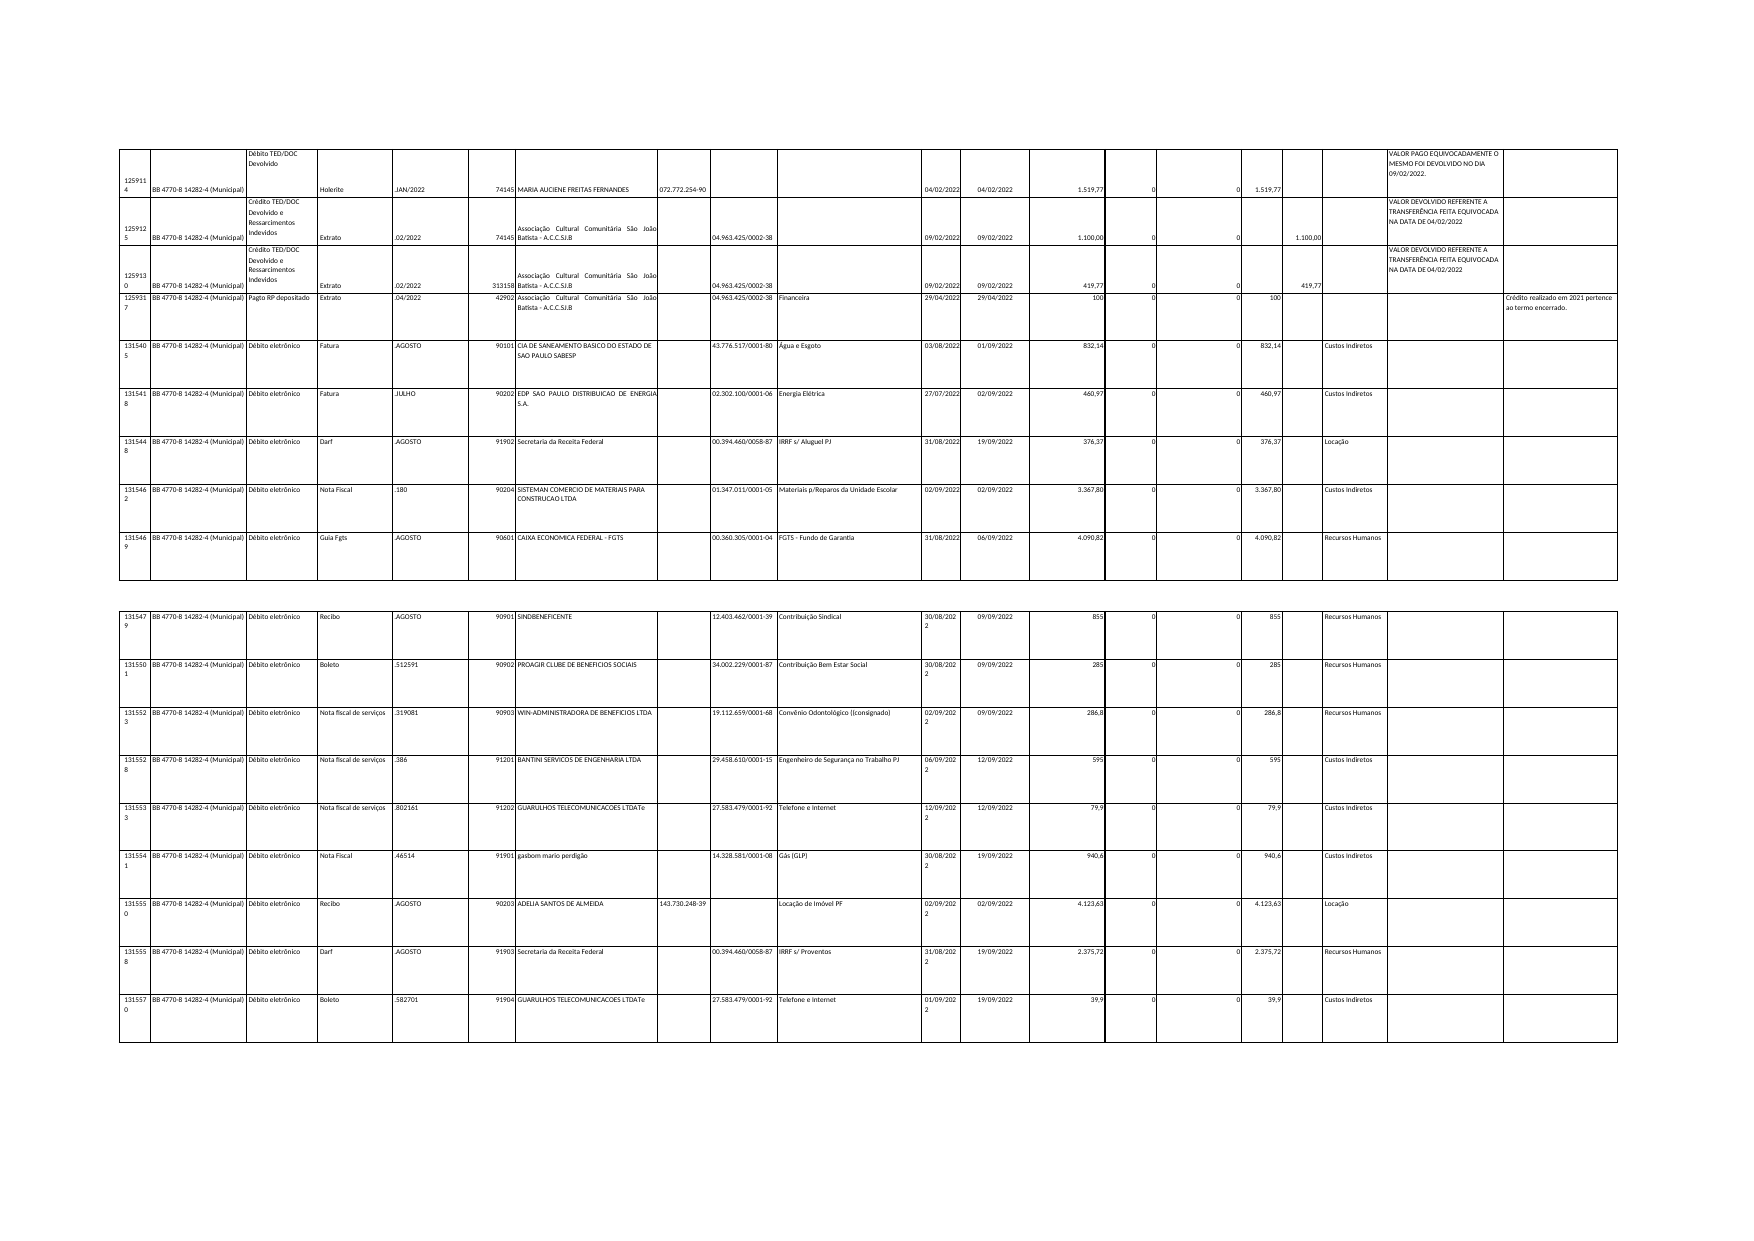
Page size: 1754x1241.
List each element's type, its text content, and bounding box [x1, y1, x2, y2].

table_cell Convênio Odontológico ((consignado) [778, 708, 921, 754]
table_cell [1388, 485, 1503, 532]
table_cell 376,37 [1030, 437, 1104, 484]
table_cell 1259130 [120, 246, 150, 292]
table_cell Custos Indiretos [1323, 389, 1387, 436]
table_header [1283, 612, 1322, 659]
table_cell Locação [1323, 899, 1387, 946]
table_cell 1315558 [120, 947, 150, 994]
table_cell 0 [1106, 899, 1156, 946]
table_cell [1388, 660, 1503, 707]
table_cell 02/09/2022 [922, 899, 960, 946]
table_cell 0 [1106, 246, 1156, 292]
table_cell 0 [1106, 660, 1156, 707]
table_cell Recursos Humanos [1323, 533, 1387, 580]
table_cell ADELIA SANTOS DE ALMEIDA [516, 899, 657, 946]
table_cell [1283, 660, 1322, 707]
table_cell 100 [1242, 294, 1282, 340]
table_cell Débito eletrônico [247, 341, 317, 388]
table_header SINDBENEFICENTE [516, 612, 657, 659]
table_cell 3.367,80 [1242, 485, 1282, 532]
table_cell 4.123,63 [1242, 899, 1282, 946]
table_cell 90101 [469, 341, 515, 388]
table_cell BB 4770-8 14282-4 (Municipal) [151, 899, 246, 946]
table_cell SISTEMAN COMERCIO DE MATERIAIS PARA CONSTRUCAO LTDA [516, 485, 657, 532]
table_cell WIN-ADMINISTRADORA DE BENEFICIOS LTDA [516, 708, 657, 754]
table_cell Extrato [318, 294, 392, 340]
table_cell [1242, 198, 1282, 244]
table_cell 0 [1106, 995, 1156, 1042]
table_cell [1504, 708, 1617, 754]
table_cell Extrato [318, 198, 392, 244]
table_cell Locação [1323, 437, 1387, 484]
table_cell GUARULHOS TELECOMUNICACOES LTDATe [516, 804, 657, 850]
table_cell 19/09/2022 [961, 947, 1029, 994]
table_cell Débito eletrônico [247, 437, 317, 484]
table_cell [1283, 995, 1322, 1042]
table_cell Financeira [778, 294, 921, 340]
table_cell 1315541 [120, 851, 150, 898]
table_cell 595 [1242, 756, 1282, 802]
table_cell 01.347.011/0001-05 [711, 485, 777, 532]
table_cell [1504, 341, 1617, 388]
table_cell Darf [318, 947, 392, 994]
table_header Recursos Humanos [1323, 612, 1387, 659]
table_cell Energia Elétrica [778, 389, 921, 436]
table_cell [1504, 533, 1617, 580]
table_cell [658, 708, 710, 754]
table_cell [658, 437, 710, 484]
table_cell Associação Cultural Comunitária São João Batista - A.C.C.SJ.B [516, 246, 657, 292]
table_cell Recursos Humanos [1323, 708, 1387, 754]
table_cell [1504, 389, 1617, 436]
table_cell 79,9 [1030, 804, 1104, 850]
table_cell Nota Fiscal [318, 485, 392, 532]
table_cell 460,97 [1242, 389, 1282, 436]
table_cell 0 [1157, 198, 1241, 244]
table_cell Débito eletrônico [247, 899, 317, 946]
table_cell Recibo [318, 899, 392, 946]
table_cell 19.112.659/0001-68 [711, 708, 777, 754]
table_cell Crédito TED/DOC Devolvido e Ressarcimentos Indevidos [247, 246, 317, 292]
table_cell 0 [1106, 851, 1156, 898]
table_cell 595 [1030, 756, 1104, 802]
table_cell [778, 198, 921, 244]
table_cell [1504, 660, 1617, 707]
table_cell BB 4770-8 14282-4 (Municipal) [151, 660, 246, 707]
table_header Recibo [318, 612, 392, 659]
table_cell 832,14 [1242, 341, 1282, 388]
table_cell [1504, 995, 1617, 1042]
table_cell 02/09/2022 [961, 899, 1029, 946]
table_cell [1283, 150, 1322, 197]
table_cell 34.002.229/0001-87 [711, 660, 777, 707]
table_cell 90902 [469, 660, 515, 707]
table_cell PROAGIR CLUBE DE BENEFICIOS SOCIAIS [516, 660, 657, 707]
table_cell [1504, 804, 1617, 850]
table_cell .386 [393, 756, 468, 802]
table_cell [1388, 995, 1503, 1042]
table_cell 940,6 [1030, 851, 1104, 898]
table_cell BB 4770-8 14282-4 (Municipal) [151, 341, 246, 388]
table_cell 376,37 [1242, 437, 1282, 484]
table_cell 1259317 [120, 294, 150, 340]
table_cell [1388, 708, 1503, 754]
table_cell Boleto [318, 995, 392, 1042]
table_cell 91202 [469, 804, 515, 850]
table_cell 90601 [469, 533, 515, 580]
table_cell 04/02/2022 [961, 150, 1029, 197]
table_cell 09/02/2022 [961, 246, 1029, 292]
table_cell [1242, 246, 1282, 292]
table_cell [658, 947, 710, 994]
table_cell BB 4770-8 14282-4 (Municipal) [151, 947, 246, 994]
table_cell 0 [1157, 947, 1241, 994]
table_cell BB 4770-8 14282-4 (Municipal) [151, 756, 246, 802]
table_cell 1315550 [120, 899, 150, 946]
table_cell .180 [393, 485, 468, 532]
table_cell [1504, 246, 1617, 292]
table_cell 31/08/2022 [922, 947, 960, 994]
table_cell 0 [1106, 198, 1156, 244]
table_cell Custos Indiretos [1323, 995, 1387, 1042]
table_cell 0 [1157, 995, 1241, 1042]
table_cell Débito eletrônico [247, 947, 317, 994]
table_cell [658, 851, 710, 898]
table_cell BB 4770-8 14282-4 (Municipal) [151, 437, 246, 484]
table_cell 12/09/2022 [961, 804, 1029, 850]
table_cell .02/2022 [393, 198, 468, 244]
table_cell 91902 [469, 437, 515, 484]
table_cell 90203 [469, 899, 515, 946]
table_cell [1388, 947, 1503, 994]
table_cell 0 [1106, 804, 1156, 850]
table_cell Água e Esgoto [778, 341, 921, 388]
table_cell Engenheiro de Segurança no Trabalho PJ [778, 756, 921, 802]
table_cell Recursos Humanos [1323, 947, 1387, 994]
table_cell BB 4770-8 14282-4 (Municipal) [151, 851, 246, 898]
table_cell Custos Indiretos [1323, 341, 1387, 388]
table_cell 4.090,82 [1242, 533, 1282, 580]
table_cell [658, 995, 710, 1042]
table_header 12.403.462/0001-39 [711, 612, 777, 659]
table_cell 39,9 [1242, 995, 1282, 1042]
table_cell Associação Cultural Comunitária São João Batista - A.C.C.SJ.B [516, 294, 657, 340]
table_cell .JAN/2022 [393, 150, 468, 197]
table_cell VALOR DEVOLVIDO REFERENTE A TRANSFERÊNCIA FEITA EQUIVOCADA NA DATA DE 04/02/2022 [1388, 198, 1503, 244]
table_cell 27.583.479/0001-92 [711, 804, 777, 850]
table_cell Locação de Imóvel PF [778, 899, 921, 946]
table_cell 419,77 [1283, 246, 1322, 292]
table_cell [1388, 756, 1503, 802]
table_cell IRRF s/ Proventos [778, 947, 921, 994]
table_cell [658, 341, 710, 388]
table_cell [1388, 437, 1503, 484]
table_header 30/08/2022 [922, 612, 960, 659]
table_cell [658, 804, 710, 850]
table_cell .46514 [393, 851, 468, 898]
table_cell BB 4770-8 14282-4 (Municipal) [151, 294, 246, 340]
table_cell [1504, 485, 1617, 532]
table_cell .JULHO [393, 389, 468, 436]
table_cell 100 [1030, 294, 1104, 340]
table_cell BB 4770-8 14282-4 (Municipal) [151, 804, 246, 850]
table_cell 1315533 [120, 804, 150, 850]
table_cell 29/04/2022 [961, 294, 1029, 340]
table_cell [711, 899, 777, 946]
table_cell 0 [1106, 341, 1156, 388]
table_cell 832,14 [1030, 341, 1104, 388]
table_header 0 [1157, 612, 1241, 659]
table_cell 03/08/2022 [922, 341, 960, 388]
table_cell [1323, 198, 1387, 244]
table_cell [778, 246, 921, 292]
table_cell Pagto RP depositado [247, 294, 317, 340]
table_cell VALOR PAGO EQUIVOCADAMENTE O MESMO FOI DEVOLVIDO NO DIA 09/02/2022. [1388, 150, 1503, 197]
table_cell 29.458.610/0001-15 [711, 756, 777, 802]
table_cell BB 4770-8 14282-4 (Municipal) [151, 150, 246, 197]
table_header [1504, 612, 1617, 659]
table_cell MARIA AUCIENE FREITAS FERNANDES [516, 150, 657, 197]
table_cell [658, 294, 710, 340]
table_header 0 [1106, 612, 1156, 659]
table_cell 0 [1157, 485, 1241, 532]
table_cell 19/09/2022 [961, 851, 1029, 898]
table_cell 1.519,77 [1242, 150, 1282, 197]
table_cell 4.090,82 [1030, 533, 1104, 580]
table_header .AGOSTO [393, 612, 468, 659]
table_cell [658, 485, 710, 532]
table_cell 419,77 [1030, 246, 1104, 292]
table_cell 1315570 [120, 995, 150, 1042]
table_cell 74145 [469, 150, 515, 197]
table_cell 79,9 [1242, 804, 1282, 850]
table_cell 0 [1106, 533, 1156, 580]
table_cell [1388, 899, 1503, 946]
table_cell BB 4770-8 14282-4 (Municipal) [151, 995, 246, 1042]
table_cell 0 [1106, 708, 1156, 754]
table_cell [711, 150, 777, 197]
table_cell Débito eletrônico [247, 851, 317, 898]
table_cell Débito eletrônico [247, 485, 317, 532]
table_cell Darf [318, 437, 392, 484]
table_cell .AGOSTO [393, 533, 468, 580]
table_cell 1315523 [120, 708, 150, 754]
table_cell [658, 756, 710, 802]
table_cell GUARULHOS TELECOMUNICACOES LTDATe [516, 995, 657, 1042]
table_cell 31/08/2022 [922, 437, 960, 484]
table_cell Nota fiscal de serviços [318, 756, 392, 802]
table_cell 29/04/2022 [922, 294, 960, 340]
table_cell 43.776.517/0001-80 [711, 341, 777, 388]
table_cell Materiais p/Reparos da Unidade Escolar [778, 485, 921, 532]
table_cell Débito eletrônico [247, 660, 317, 707]
table_header Contribuição Sindical [778, 612, 921, 659]
table_cell 0 [1157, 660, 1241, 707]
table_cell [1323, 246, 1387, 292]
table_cell 09/02/2022 [922, 198, 960, 244]
table_cell Associação Cultural Comunitária São João Batista - A.C.C.SJ.B [516, 198, 657, 244]
table_cell 02.302.100/0001-06 [711, 389, 777, 436]
table_cell 04/02/2022 [922, 150, 960, 197]
table_cell [1283, 294, 1322, 340]
table_cell Fatura [318, 341, 392, 388]
table_cell [1504, 899, 1617, 946]
table_cell [658, 533, 710, 580]
table_cell 02/09/2022 [922, 708, 960, 754]
table_cell 0 [1157, 150, 1241, 197]
table_cell 1315418 [120, 389, 150, 436]
table_cell 42902 [469, 294, 515, 340]
table_cell 286,8 [1242, 708, 1282, 754]
table_cell Nota fiscal de serviços [318, 804, 392, 850]
table_cell 1315462 [120, 485, 150, 532]
table_cell BANTINI SERVICOS DE ENGENHARIA LTDA [516, 756, 657, 802]
table_cell gasbom mario perdigão [516, 851, 657, 898]
table_cell Débito eletrônico [247, 389, 317, 436]
table_cell BB 4770-8 14282-4 (Municipal) [151, 389, 246, 436]
table_cell [1283, 804, 1322, 850]
table_cell 04.963.425/0002-38 [711, 246, 777, 292]
table_cell 0 [1106, 389, 1156, 436]
table_cell 27.583.479/0001-92 [711, 995, 777, 1042]
table_cell 1259114 [120, 150, 150, 197]
table_cell 2.375,72 [1030, 947, 1104, 994]
table_cell [1504, 851, 1617, 898]
table_cell 4.123,63 [1030, 899, 1104, 946]
table_cell 19/09/2022 [961, 995, 1029, 1042]
table_cell 0 [1157, 804, 1241, 850]
table_cell 0 [1106, 294, 1156, 340]
table_cell [1283, 341, 1322, 388]
table_cell 09/02/2022 [922, 246, 960, 292]
table_cell [1388, 389, 1503, 436]
table_header 1315479 [120, 612, 150, 659]
table_cell 09/02/2022 [961, 198, 1029, 244]
table_cell 91901 [469, 851, 515, 898]
table_cell [778, 150, 921, 197]
table_cell 1315448 [120, 437, 150, 484]
table_cell .582701 [393, 995, 468, 1042]
table_cell 3.367,80 [1030, 485, 1104, 532]
table_cell 12/09/2022 [922, 804, 960, 850]
table_cell Nota Fiscal [318, 851, 392, 898]
table_cell 39,9 [1030, 995, 1104, 1042]
table_cell Nota fiscal de serviços [318, 708, 392, 754]
table_cell 02/09/2022 [961, 389, 1029, 436]
table_cell 0 [1157, 437, 1241, 484]
table_cell Débito eletrônico [247, 533, 317, 580]
table_cell [1388, 533, 1503, 580]
table_cell [1504, 756, 1617, 802]
table_cell 2.375,72 [1242, 947, 1282, 994]
table_cell 1259125 [120, 198, 150, 244]
table_cell 286,8 [1030, 708, 1104, 754]
table_cell 0 [1157, 294, 1241, 340]
table_cell 30/08/2022 [922, 660, 960, 707]
table_header [1388, 612, 1503, 659]
table_cell CIA DE SANEAMENTO BASICO DO ESTADO DE SAO PAULO SABESP [516, 341, 657, 388]
table_cell Secretaria da Receita Federal [516, 437, 657, 484]
table_cell [1283, 756, 1322, 802]
table_cell Débito eletrônico [247, 995, 317, 1042]
table_cell 285 [1242, 660, 1282, 707]
table_cell 12/09/2022 [961, 756, 1029, 802]
table_cell 0 [1157, 389, 1241, 436]
table_cell .802161 [393, 804, 468, 850]
table_cell Custos Indiretos [1323, 851, 1387, 898]
table_header BB 4770-8 14282-4 (Municipal) [151, 612, 246, 659]
table_cell 940,6 [1242, 851, 1282, 898]
table_cell 1315528 [120, 756, 150, 802]
table_cell [1388, 294, 1503, 340]
table_cell 1315405 [120, 341, 150, 388]
table_cell .02/2022 [393, 246, 468, 292]
table_cell 01/09/2022 [961, 341, 1029, 388]
table_cell [1283, 389, 1322, 436]
table_cell 285 [1030, 660, 1104, 707]
table_cell 0 [1157, 756, 1241, 802]
table_cell [1504, 198, 1617, 244]
table_cell Secretaria da Receita Federal [516, 947, 657, 994]
table_cell .512591 [393, 660, 468, 707]
table_cell [1504, 437, 1617, 484]
table_header Débito eletrônico [247, 612, 317, 659]
table_cell 072.772.254-90 [658, 150, 710, 197]
table_header 855 [1030, 612, 1104, 659]
table_cell IRRF s/ Aluguel PJ [778, 437, 921, 484]
table_cell 0 [1106, 150, 1156, 197]
table_cell Débito eletrônico [247, 756, 317, 802]
table_cell 14.328.581/0001-08 [711, 851, 777, 898]
table_cell [1504, 150, 1617, 197]
table_cell [1283, 851, 1322, 898]
table_cell Fatura [318, 389, 392, 436]
table_cell 06/09/2022 [961, 533, 1029, 580]
table_cell .AGOSTO [393, 899, 468, 946]
table_cell 0 [1106, 947, 1156, 994]
table_cell 04.963.425/0002-38 [711, 198, 777, 244]
table_cell .AGOSTO [393, 341, 468, 388]
table_cell Telefone e Internet [778, 804, 921, 850]
table_cell [1283, 485, 1322, 532]
table_cell [1283, 708, 1322, 754]
table_cell BB 4770-8 14282-4 (Municipal) [151, 708, 246, 754]
table_cell 0 [1106, 756, 1156, 802]
table_cell 1.100,00 [1030, 198, 1104, 244]
table_cell [658, 246, 710, 292]
table_cell 02/09/2022 [922, 485, 960, 532]
table_cell 02/09/2022 [961, 485, 1029, 532]
table_cell 27/07/2022 [922, 389, 960, 436]
table_cell BB 4770-8 14282-4 (Municipal) [151, 485, 246, 532]
table_cell FGTS - Fundo de Garantia [778, 533, 921, 580]
table_cell Boleto [318, 660, 392, 707]
table_cell 0 [1157, 246, 1241, 292]
table_cell 00.394.460/0058-87 [711, 947, 777, 994]
table_cell 00.360.305/0001-04 [711, 533, 777, 580]
table_cell 0 [1157, 899, 1241, 946]
table_cell 90903 [469, 708, 515, 754]
table_cell Gás (GLP) [778, 851, 921, 898]
table_header 90901 [469, 612, 515, 659]
table_cell 04.963.425/0002-38 [711, 294, 777, 340]
table_cell 00.394.460/0058-87 [711, 437, 777, 484]
table_cell 31/08/2022 [922, 533, 960, 580]
table_cell VALOR DEVOLVIDO REFERENTE A TRANSFERÊNCIA FEITA EQUIVOCADA NA DATA DE 04/02/2022 [1388, 246, 1503, 292]
table_cell [658, 198, 710, 244]
table_cell [1283, 437, 1322, 484]
table_cell Custos Indiretos [1323, 756, 1387, 802]
table_cell 0 [1157, 341, 1241, 388]
table_cell 09/09/2022 [961, 660, 1029, 707]
table_cell Guia Fgts [318, 533, 392, 580]
table_cell [658, 660, 710, 707]
table_cell [1323, 150, 1387, 197]
table_cell 1.519,77 [1030, 150, 1104, 197]
table_header 09/09/2022 [961, 612, 1029, 659]
table_cell 91201 [469, 756, 515, 802]
table_cell .319081 [393, 708, 468, 754]
table_cell 90204 [469, 485, 515, 532]
table_cell 460,97 [1030, 389, 1104, 436]
table_cell 09/09/2022 [961, 708, 1029, 754]
table_cell [1283, 533, 1322, 580]
table_cell [658, 389, 710, 436]
table_cell 313158 [469, 246, 515, 292]
table_cell 30/08/2022 [922, 851, 960, 898]
table_cell [1323, 294, 1387, 340]
table_cell 1.100,00 [1283, 198, 1322, 244]
table_cell .AGOSTO [393, 437, 468, 484]
table_cell EDP SAO PAULO DISTRIBUICAO DE ENERGIA S.A. [516, 389, 657, 436]
table_cell 06/09/2022 [922, 756, 960, 802]
table_cell Holerite [318, 150, 392, 197]
table_cell 19/09/2022 [961, 437, 1029, 484]
table_cell Crédito TED/DOC Devolvido e Ressarcimentos Indevidos [247, 198, 317, 244]
table_cell 143.730.248-39 [658, 899, 710, 946]
table_cell [1504, 947, 1617, 994]
table_cell Crédito realizado em 2021 pertence ao termo encerrado. [1504, 294, 1617, 340]
table_cell [1283, 899, 1322, 946]
table_cell 0 [1157, 851, 1241, 898]
table_cell 91904 [469, 995, 515, 1042]
table_cell Débito TED/DOC Devolvido [247, 150, 317, 197]
table_cell Custos Indiretos [1323, 485, 1387, 532]
table_cell 1315469 [120, 533, 150, 580]
table_cell Débito eletrônico [247, 804, 317, 850]
table_cell .AGOSTO [393, 947, 468, 994]
table_cell Recursos Humanos [1323, 660, 1387, 707]
table_cell 74145 [469, 198, 515, 244]
table_cell Custos Indiretos [1323, 804, 1387, 850]
table_cell Extrato [318, 246, 392, 292]
table_cell BB 4770-8 14282-4 (Municipal) [151, 198, 246, 244]
table_cell CAIXA ECONOMICA FEDERAL - FGTS [516, 533, 657, 580]
table_cell 1315501 [120, 660, 150, 707]
table_cell [1283, 947, 1322, 994]
table_cell BB 4770-8 14282-4 (Municipal) [151, 533, 246, 580]
table_cell Contribuição Bem Estar Social [778, 660, 921, 707]
table_cell .04/2022 [393, 294, 468, 340]
table_cell 01/09/2022 [922, 995, 960, 1042]
table_cell Débito eletrônico [247, 708, 317, 754]
table_cell 0 [1106, 437, 1156, 484]
table_cell 0 [1106, 485, 1156, 532]
table_cell 0 [1157, 708, 1241, 754]
table_cell [1388, 341, 1503, 388]
table_header [658, 612, 710, 659]
table_header 855 [1242, 612, 1282, 659]
table_cell BB 4770-8 14282-4 (Municipal) [151, 246, 246, 292]
table_cell 0 [1157, 533, 1241, 580]
table_cell Telefone e Internet [778, 995, 921, 1042]
table_cell 91903 [469, 947, 515, 994]
table_cell [1388, 851, 1503, 898]
table_cell [1388, 804, 1503, 850]
table_cell 90202 [469, 389, 515, 436]
